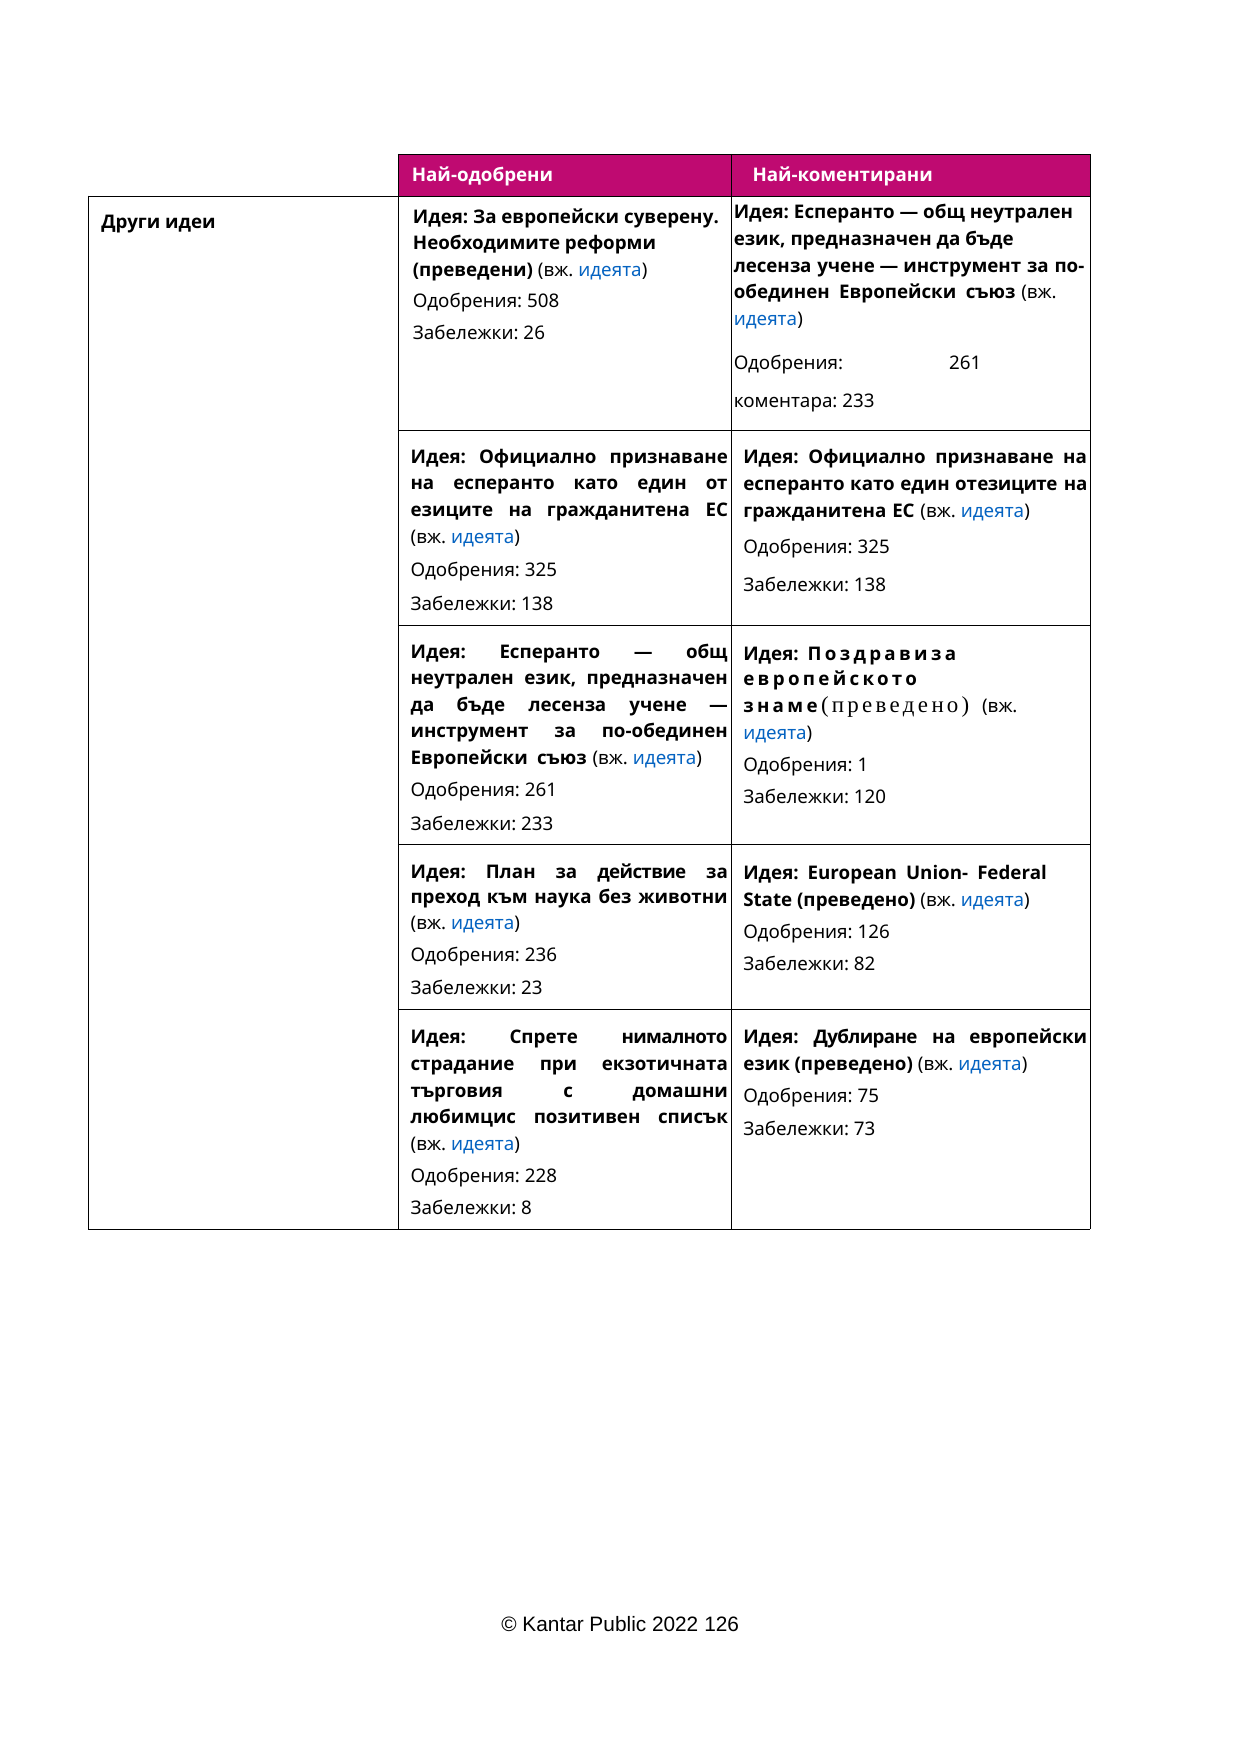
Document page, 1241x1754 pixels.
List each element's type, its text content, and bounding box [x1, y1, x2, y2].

table_header [89, 154, 398, 196]
table_cell Идея: European Union- Federal State (преведено) (вж. идеята) Одобрения: 126 Забележки: 82 [732, 845, 1090, 1008]
table_cell Идея: За европейски суверенy. Необходимите реформи (преведени) (вж. идеята) Одобрения: 508 Забележки: 26 [399, 197, 731, 430]
table_cell Идея: Дублиране на европейски език (преведено) (вж. идеята) Одобрения: 75 Забележки: 73 [732, 1010, 1090, 1229]
table_header [718, 155, 731, 196]
table_header [399, 155, 412, 196]
table_cell Идея: Официално признаване на есперанто като един отезиците на гражданитена ЕС (вж. идеята) Одобрения: 325 Забележки: 138 [732, 431, 1090, 625]
table_header [732, 155, 752, 196]
table_header [1064, 155, 1090, 196]
table_cell Други идеи [89, 197, 398, 1229]
table_cell Идея: Есперанто — общ неутрален език, предназначен да бъде лесенза учене — инструмент за по-обединен Европейски съюз (вж. идеята) Одобрения: 261 Забележки: 233 [399, 626, 731, 844]
table_header Най-коментирани [752, 155, 1064, 196]
table_cell Идея: Поздравиза европейското знаме(преведено) (вж. идеята) Одобрения: 1 Забележки: 120 [732, 626, 1090, 844]
table_cell Идея: Официално признаване на есперанто като един от езиците на гражданитена ЕС (вж. идеята) Одобрения: 325 Забележки: 138 [399, 431, 731, 625]
table_cell Идея: Спрете нималното страдание при екзотичната търговия с домашни любимцис позитивен списък (вж. идеята) Одобрения: 228 Забележки: 8 [399, 1010, 731, 1229]
table_cell Идея: План за действие за преход към наука без животни (вж. идеята) Одобрения: 236 Забележки: 23 [399, 845, 731, 1008]
table_cell Идея: Есперанто — общ неутрален език, предназначен да бъде лесенза учене — инструмент за по-обединен Европейски съюз (вж. идеята) Одобрения: 261 коментара: 233 [732, 197, 1090, 430]
table_header Най-одобрени [412, 155, 718, 196]
